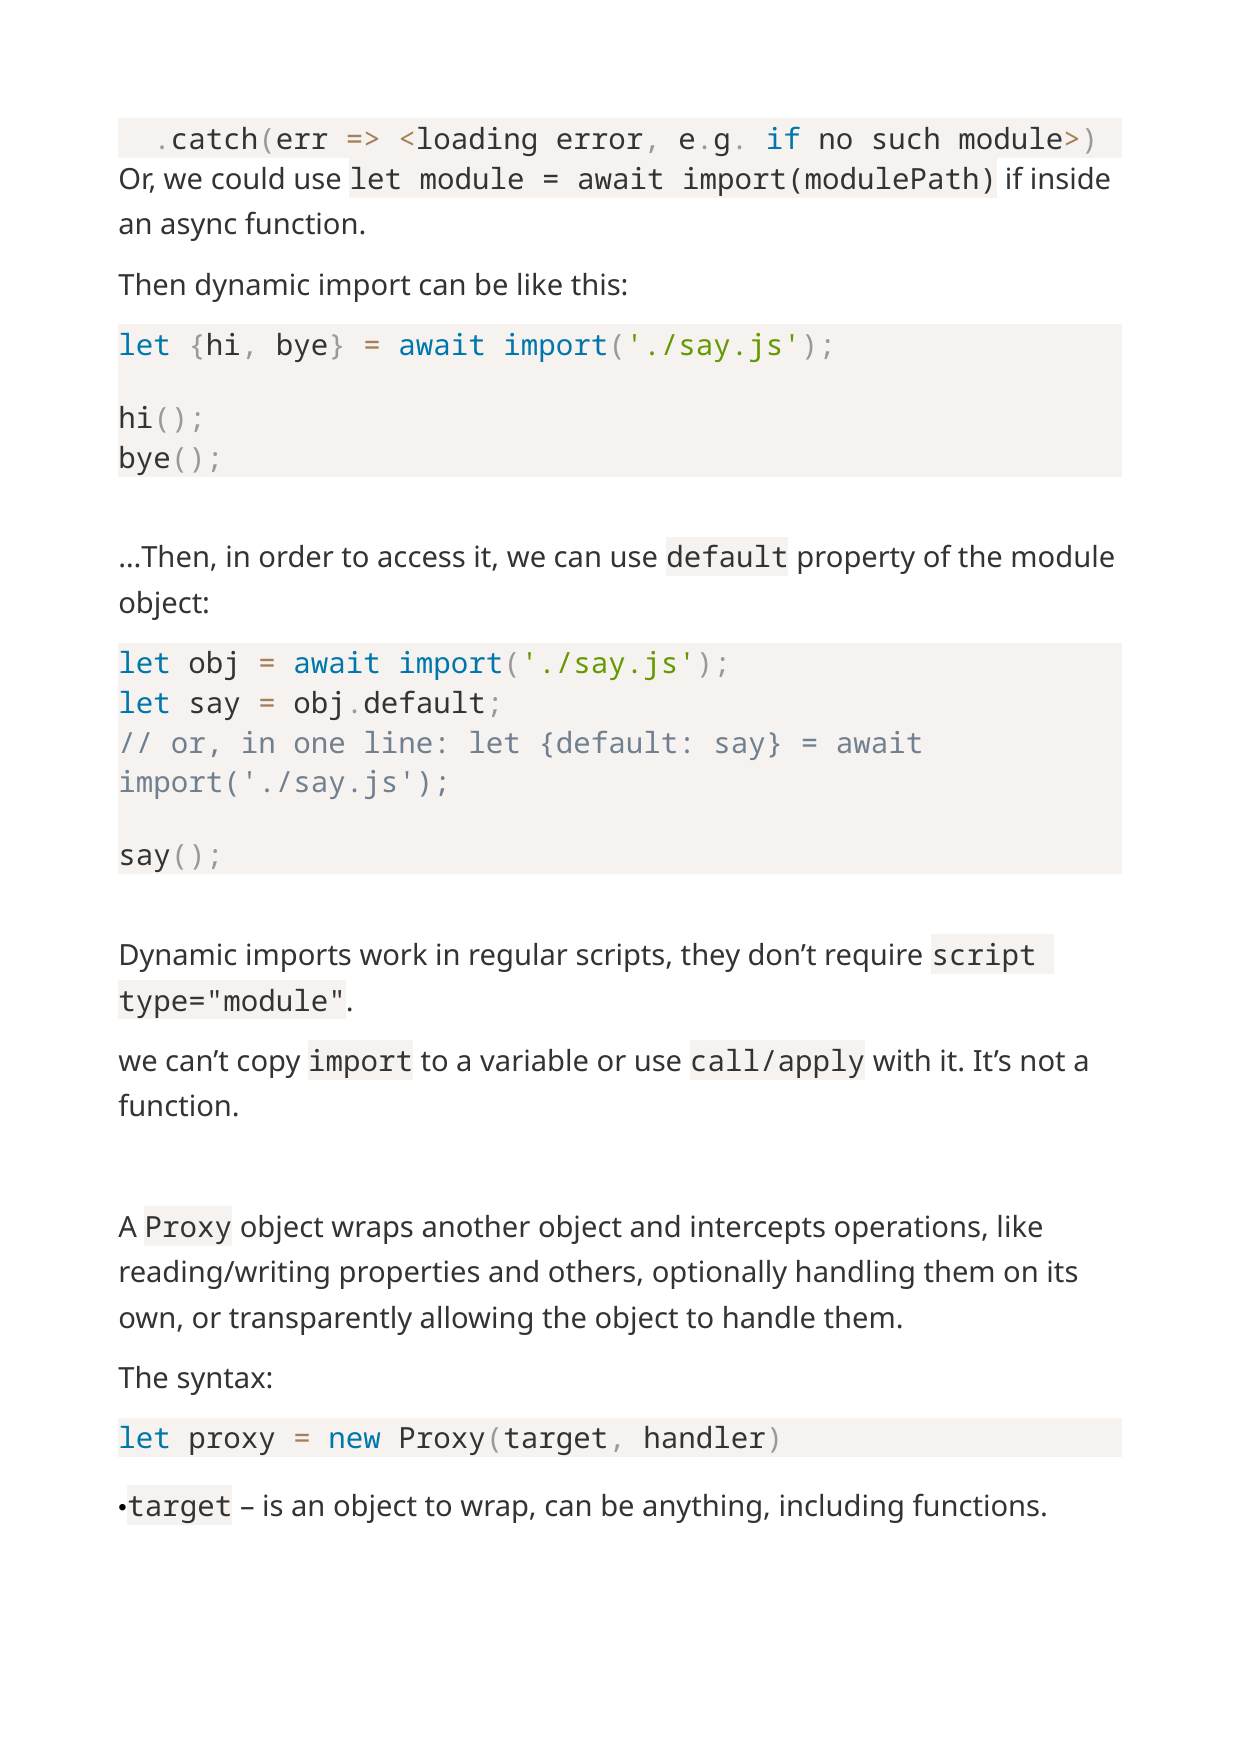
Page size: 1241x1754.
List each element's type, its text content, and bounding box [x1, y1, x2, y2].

text Then dynamic import can be like this: [118, 264, 1122, 304]
text bye(); [118, 437, 1122, 477]
text The syntax: [118, 1358, 1122, 1397]
text say(); [118, 834, 1122, 874]
text we can’t copy import to a variable or use call/apply with it. It’s not a function. [118, 1040, 1122, 1125]
text …Then, in order to access it, we can use default property of the module object: [118, 537, 1122, 622]
text hi(); [118, 397, 1122, 437]
text Dynamic imports work in regular scripts, they don’t require script type="module". [118, 934, 1122, 1019]
text let say = obj.default; [118, 682, 1122, 722]
text let proxy = new Proxy(target, handler) [118, 1418, 1122, 1457]
text // or, in one line: let {default: say} = await import('./say.js'); [118, 722, 1122, 801]
text A Proxy object wraps another object and intercepts operations, like reading/writing properties and others, optionally handling them on its own, or transparently allowing the object to handle them. [118, 1206, 1122, 1337]
text .catch(err => <loading error, e.g. if no such module>) [118, 118, 1122, 158]
text let obj = await import('./say.js'); [118, 643, 1122, 682]
text Or, we could use let module = await import(modulePath) if inside an async function. [118, 158, 1122, 243]
text let {hi, bye} = await import('./say.js'); [118, 324, 1122, 364]
list target – is an object to wrap, can be anything, including functions. [118, 1485, 1122, 1525]
